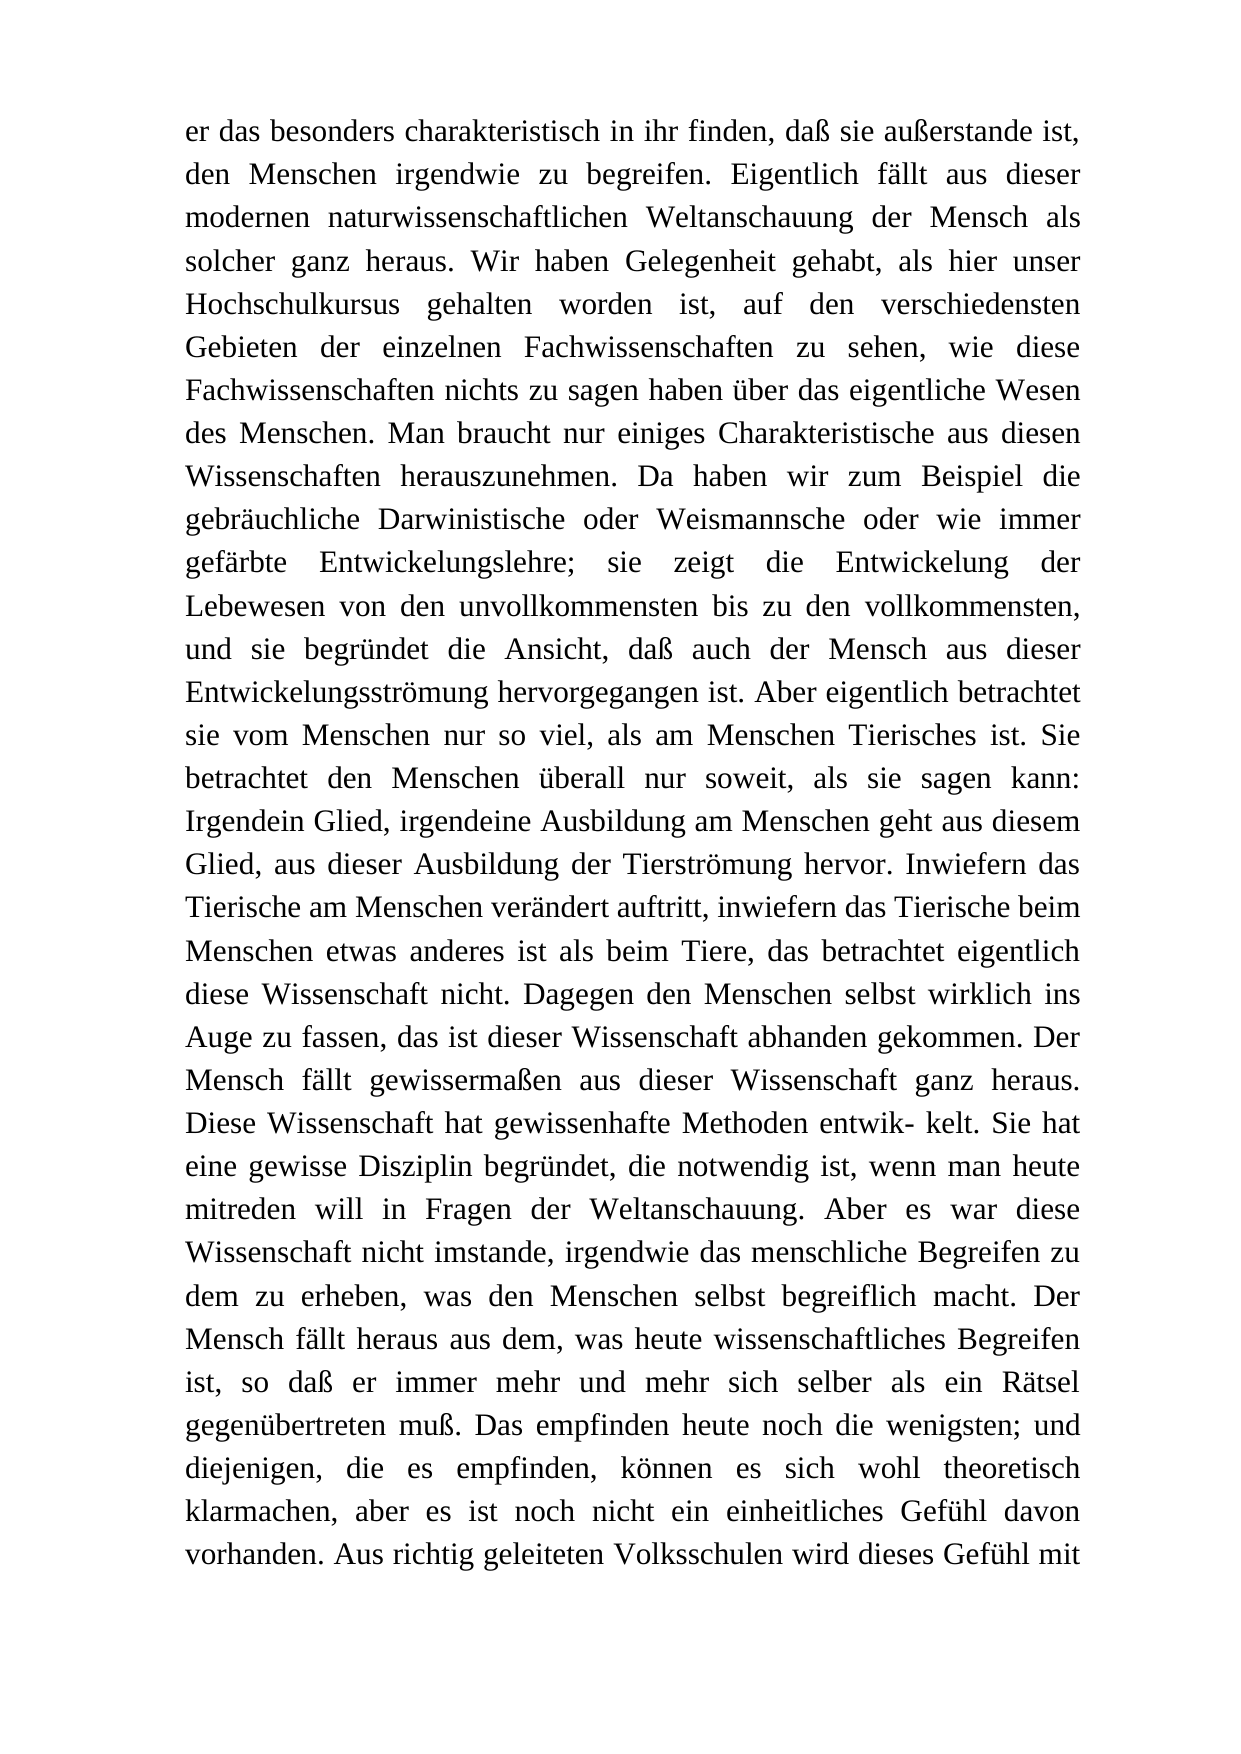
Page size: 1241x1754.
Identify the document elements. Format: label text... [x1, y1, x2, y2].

text er das besonders charakteristisch in ihr finden, daß sie außerstande ist, den Menschen irgendwie zu begreifen. Eigentlich fällt aus dieser modernen naturwissenschaftlichen Weltanschauung der Mensch als solcher ganz heraus. Wir haben Gelegenheit gehabt, als hier unser Hochschulkursus gehalten worden ist, auf den verschiedensten Gebieten der einzelnen Fachwissenschaften zu sehen, wie diese Fachwissenschaften nichts zu sagen haben über das eigentliche Wesen des Menschen. Man braucht nur einiges Charakteristische aus diesen Wissenschaften herauszunehmen. Da haben wir zum Beispiel die gebräuchliche Darwinistische oder Weismannsche oder wie immer gefärbte Entwickelungslehre; sie zeigt die Entwickelung der Lebewesen von den unvollkommensten bis zu den vollkommensten, und sie begründet die Ansicht, daß auch der Mensch aus dieser Entwickelungsströmung hervorgegangen ist. Aber eigentlich betrachtet sie vom Menschen nur so viel, als am Menschen Tierisches ist. Sie betrachtet den Menschen überall nur soweit, als sie sagen kann: Irgendein Glied, irgendeine Ausbildung am Menschen geht aus diesem Glied, aus dieser Ausbildung der Tierströmung hervor. Inwiefern das Tierische am Menschen verändert auftritt, inwiefern das Tierische beim Menschen etwas anderes ist als beim Tiere, das betrachtet eigentlich diese Wissenschaft nicht. Dagegen den Menschen selbst wirklich ins Auge zu fassen, das ist dieser Wissenschaft abhanden gekommen. Der Mensch fällt gewissermaßen aus dieser Wissenschaft ganz heraus. Diese Wissenschaft hat gewissenhafte Methoden entwik- kelt. Sie hat eine gewisse Disziplin begründet, die notwendig ist, wenn man heute mitreden will in Fragen der Weltanschauung. Aber es war diese Wissenschaft nicht imstande, irgendwie das menschliche Begreifen zu dem zu erheben, was den Menschen selbst begreiflich macht. Der Mensch fällt heraus aus dem, was heute wissenschaftliches Begreifen ist, so daß er immer mehr und mehr sich selber als ein Rätsel gegenübertreten muß. Das empfinden heute noch die wenigsten; und diejenigen, die es empfinden, können es sich wohl theoretisch klarmachen, aber es ist noch nicht ein einheitliches Gefühl davon vorhanden. Aus richtig geleiteten Volksschulen wird dieses Gefühl mit [185, 112, 1081, 1571]
